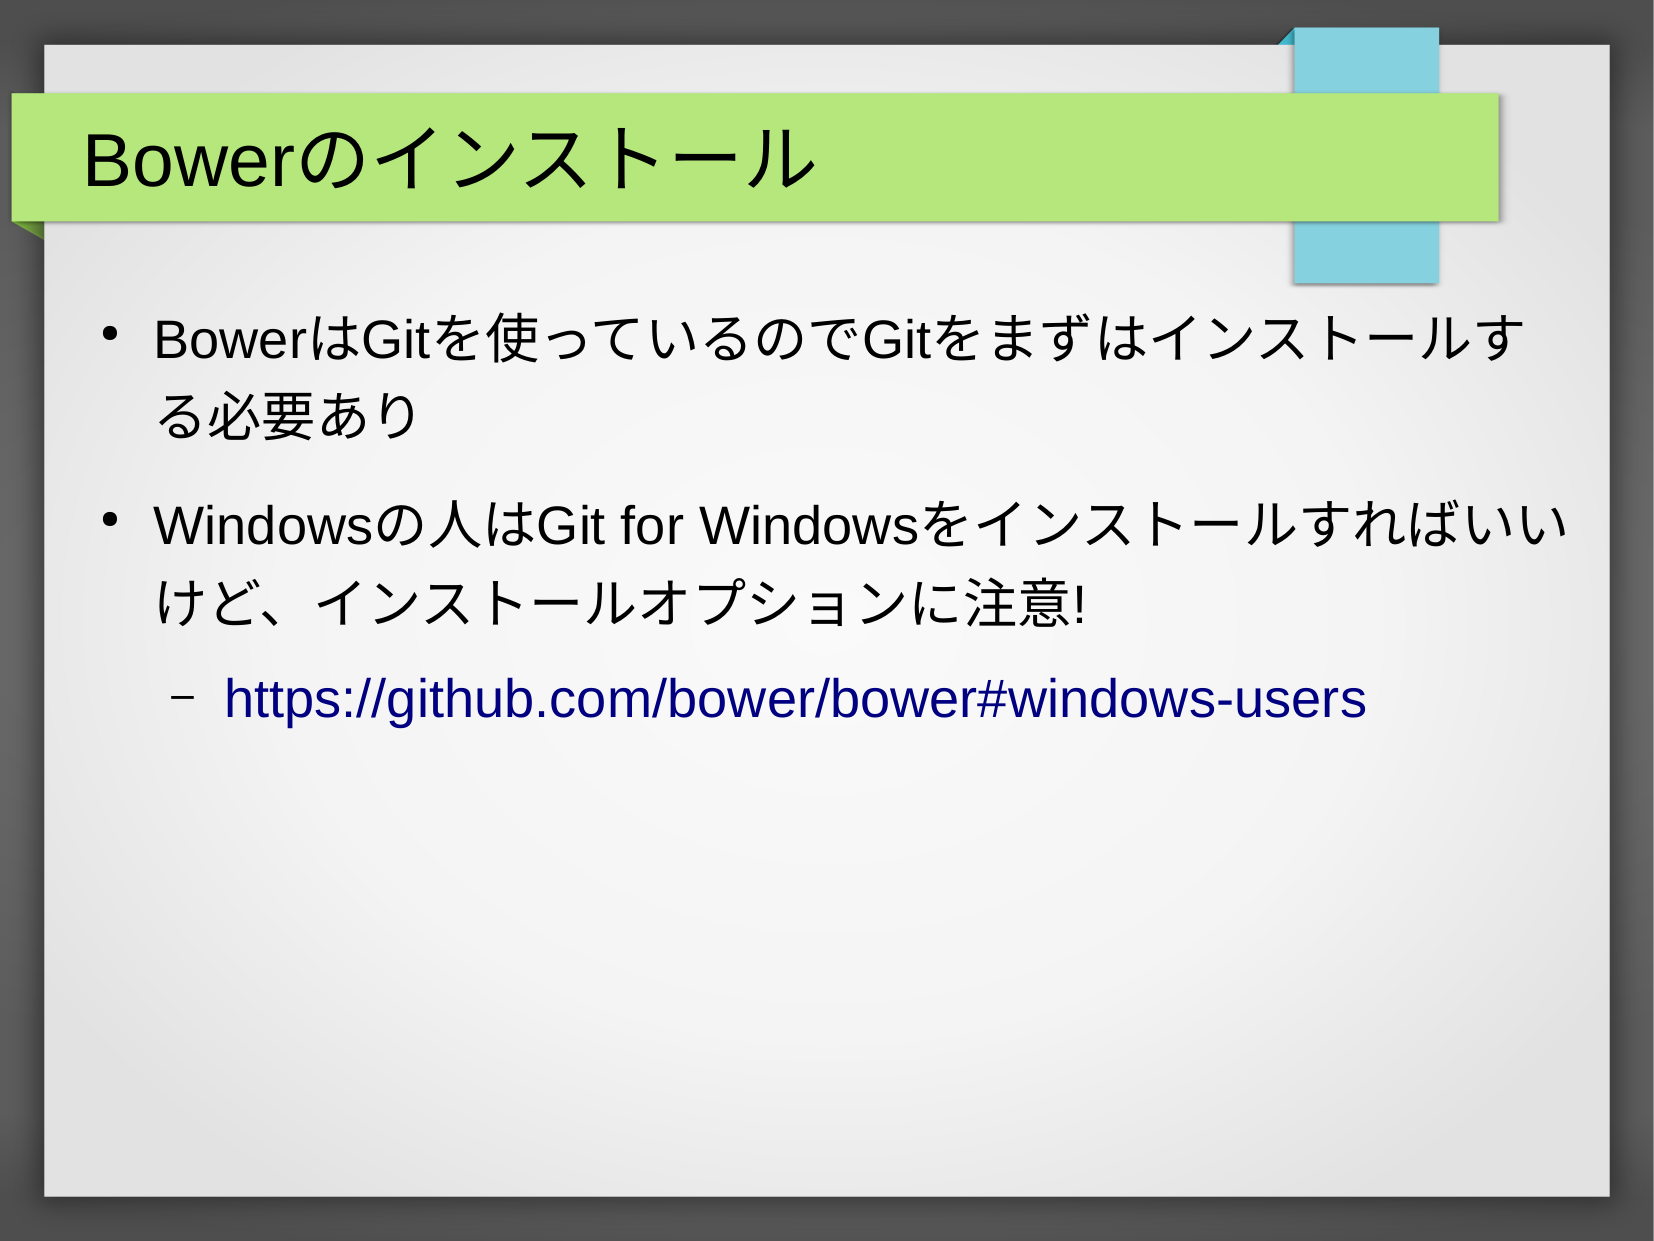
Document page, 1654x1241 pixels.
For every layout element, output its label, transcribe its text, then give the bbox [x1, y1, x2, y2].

picture [0, 0, 1654, 1241]
title Bowerのインストール [82, 94, 1264, 213]
list BowerはGitを使っているのでGitをまずはインストールする必要あり Windowsの人はGit for Windowsをインストールすればいいけど、インストールオプションに注意! https://github.com/bower/bower#windows-users [82, 295, 1571, 1015]
